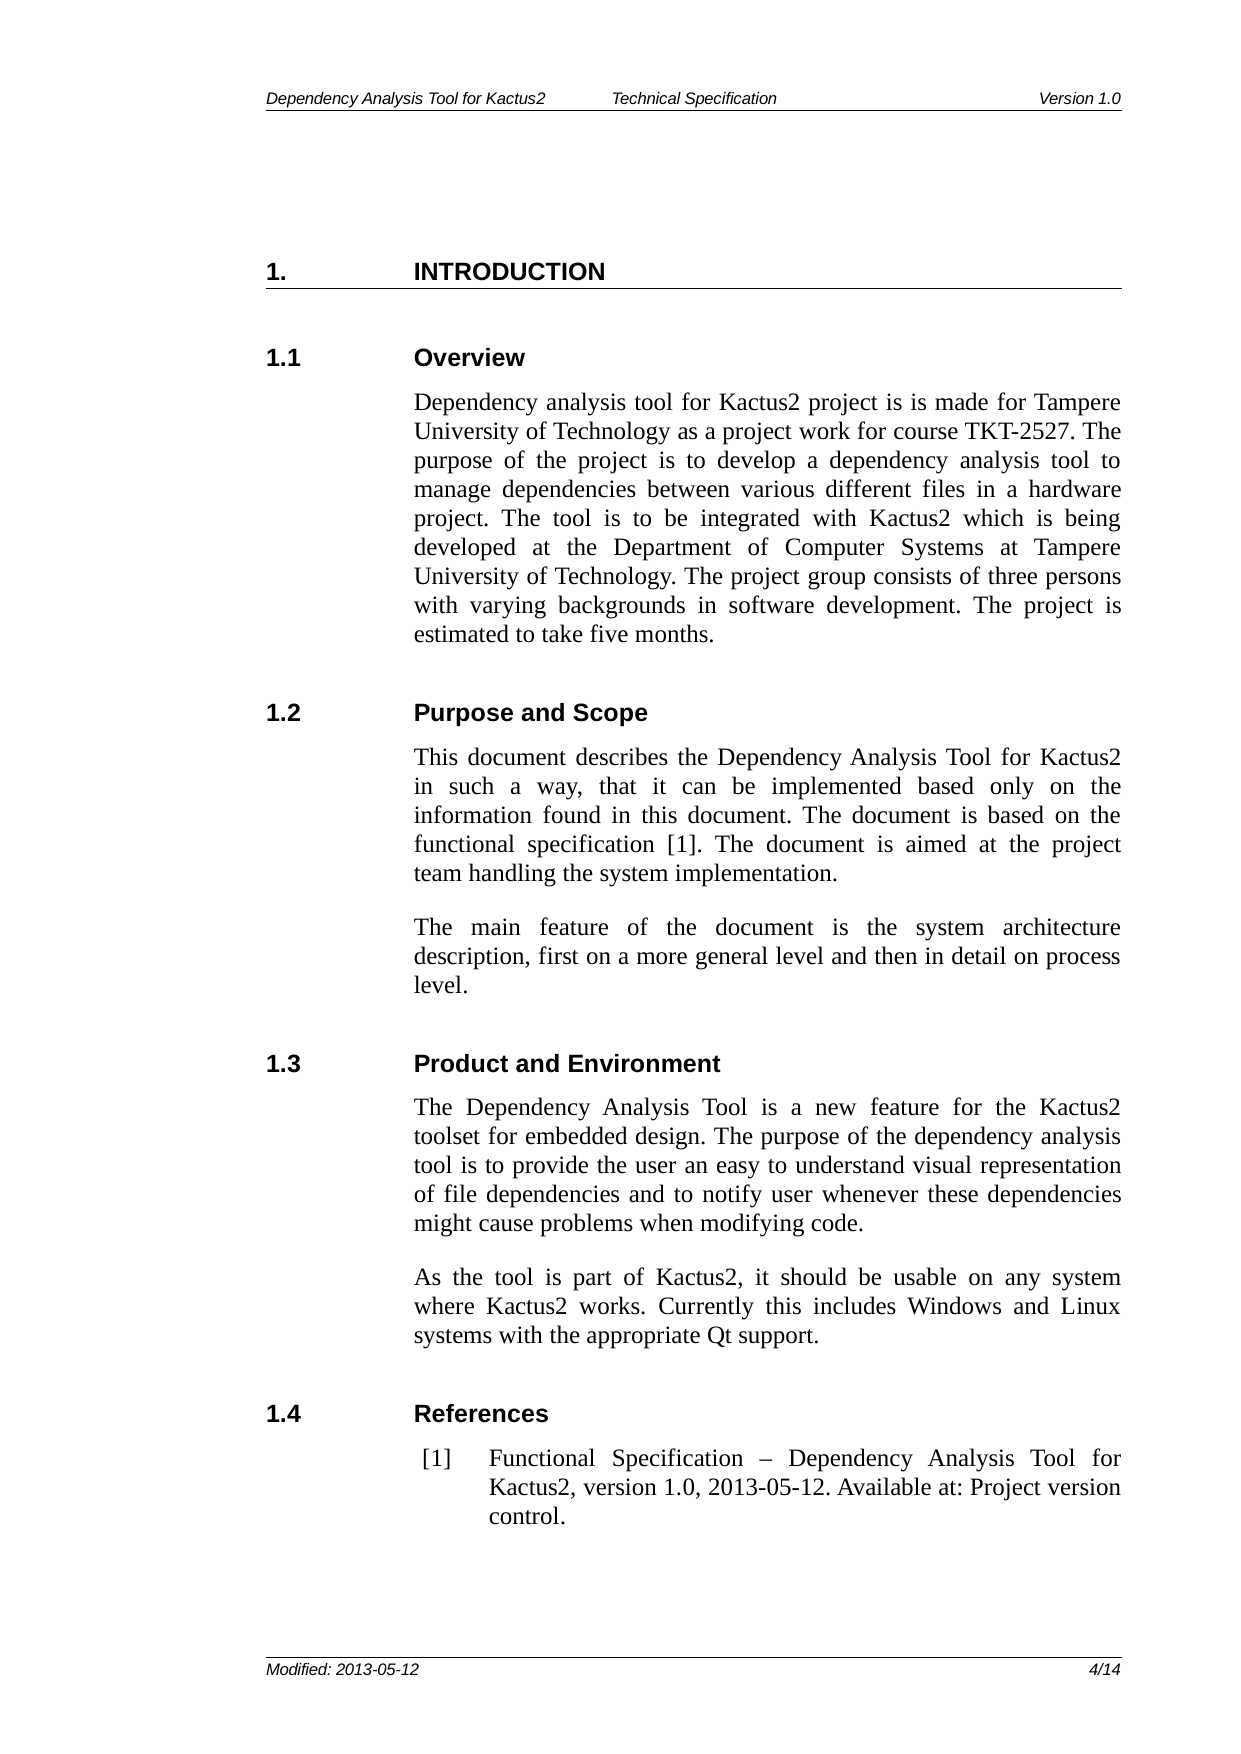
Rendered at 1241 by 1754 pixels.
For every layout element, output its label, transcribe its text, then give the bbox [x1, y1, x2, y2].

subtitle References [266, 1399, 1122, 1428]
text The main feature of the document is the system architecture description, first on a more general level and then in detail on process level. [413, 912, 1122, 999]
text As the tool is part of Kactus2, it should be usable on any system where Kactus2 works. Currently this includes Windows and Linux systems with the appropriate Qt support. [413, 1262, 1122, 1349]
text Dependency analysis tool for Kactus2 project is is made for Tampere University of Technology as a project work for course TKT-2527. The purpose of the project is to develop a dependency analysis tool to manage dependencies between various different files in a hardware project. The tool is to be integrated with Kactus2 which is being developed at the Department of Computer Systems at Tampere University of Technology. The project group consists of three persons with varying backgrounds in software development. The project is estimated to take five months. [413, 387, 1122, 648]
subtitle Product and Environment [266, 1048, 1122, 1078]
subtitle Overview [266, 343, 1122, 372]
subtitle Purpose and Scope [266, 698, 1122, 727]
subtitle Introduction [266, 257, 1122, 288]
text The Dependency Analysis Tool is a new feature for the Kactus2 toolset for embedded design. The purpose of the dependency analysis tool is to provide the user an easy to understand visual representation of file dependencies and to notify user whenever these dependencies might cause problems when modifying code. [413, 1092, 1122, 1237]
list Functional Specification – Dependency Analysis Tool for Kactus2, version 1.0, 2013-05-12. Available at: Project version control. [422, 1443, 1122, 1530]
text This document describes the Dependency Analysis Tool for Kactus2 in such a way, that it can be implemented based only on the information found in this document. The document is based on the functional specification [1]. The document is aimed at the project team handling the system implementation. [413, 741, 1122, 887]
